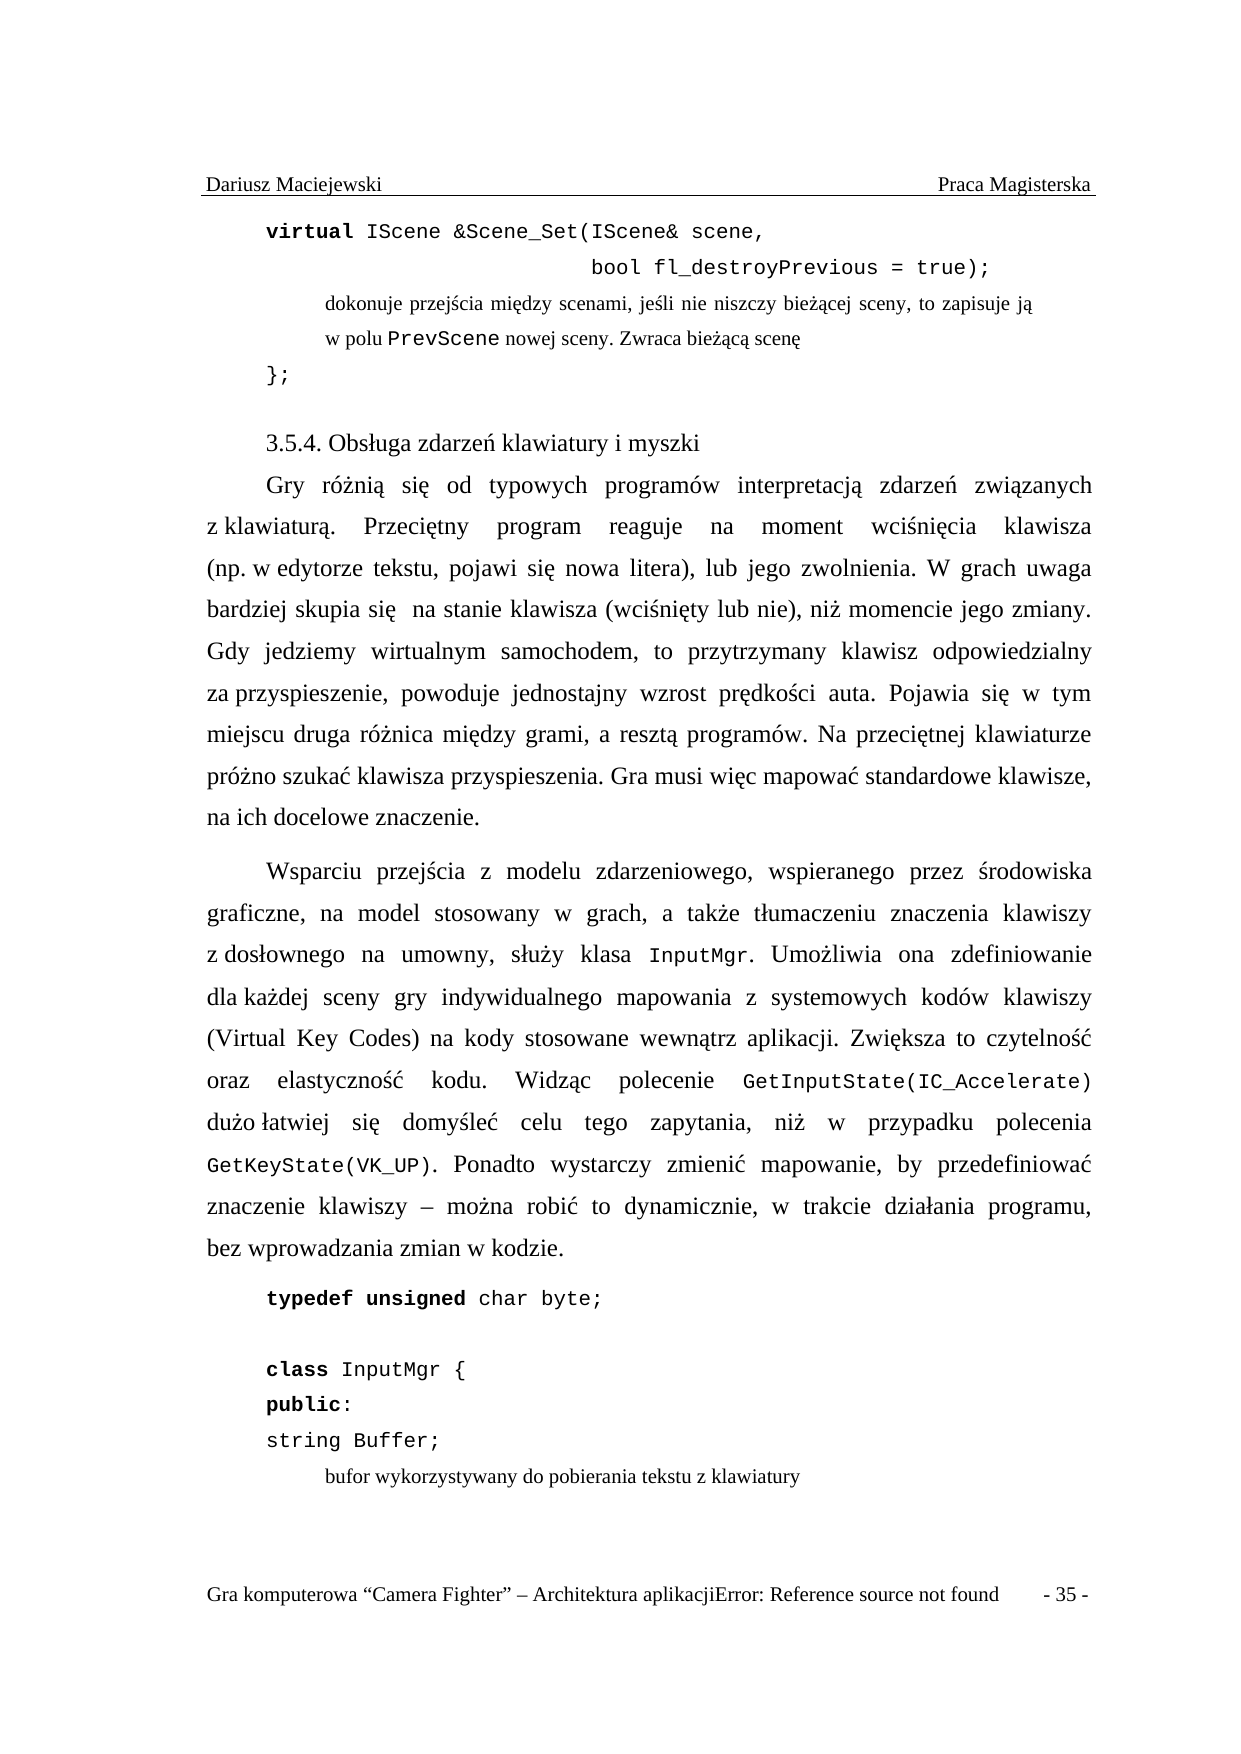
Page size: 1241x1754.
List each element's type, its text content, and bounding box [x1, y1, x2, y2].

subtitle Obsługa zdarzeń klawiatury i myszki [207, 429, 1092, 457]
text typedef unsigned char byte; [266, 1288, 1033, 1312]
text bufor wykorzystywany do pobierania tekstu z klawiatury [325, 1465, 1033, 1488]
text string Buffer; [266, 1430, 1033, 1453]
text virtual IScene &Scene_Set(IScene& scene, bool fl_destroyPrevious = true); [266, 221, 1033, 281]
text Wsparciu przejścia z modelu zdarzeniowego, wspieranego przez środowiska graficzne, na model stosowany w grach, a także tłumaczeniu znaczenia klawiszy z dosłownego na umowny, służy klasa InputMgr. Umożliwia ona zdefiniowanie dla każdej sceny gry indywidualnego mapowania z systemowych kodów klawiszy (Virtual Key Codes) na kody stosowane wewnątrz aplikacji. Zwiększa to czytelność oraz elastyczność kodu. Widząc polecenie GetInputState(IC_Accelerate) dużo łatwiej się domyśleć celu tego zapytania, niż w przypadku polecenia GetKeyState(VK_UP). Ponadto wystarczy zmienić mapowanie, by przedefiniować znaczenie klawiszy – można robić to dynamicznie, w trakcie działania programu, bez wprowadzania zmian w kodzie. [207, 857, 1092, 1262]
text Gry różnią się od typowych programów interpretacją zdarzeń związanych z klawiaturą. Przeciętny program reaguje na moment wciśnięcia klawisza (np. w edytorze tekstu, pojawi się nowa litera), lub jego zwolnienia. W grach uwaga bardziej skupia się na stanie klawisza (wciśnięty lub nie), niż momencie jego zmiany. Gdy jedziemy wirtualnym samochodem, to przytrzymany klawisz odpowiedzialny za przyspieszenie, powoduje jednostajny wzrost prędkości auta. Pojawia się w tym miejscu druga różnica między grami, a resztą programów. Na przeciętnej klawiaturze próżno szukać klawisza przyspieszenia. Gra musi więc mapować standardowe klawisze, na ich docelowe znaczenie. [207, 471, 1092, 831]
text class InputMgr { [266, 1359, 1033, 1382]
text }; [266, 364, 1033, 388]
text public: [266, 1394, 1033, 1418]
text dokonuje przejścia między scenami, jeśli nie niszczy bieżącej sceny, to zapisuje ją w polu PrevScene nowej sceny. Zwraca bieżącą scenę [325, 292, 1033, 352]
